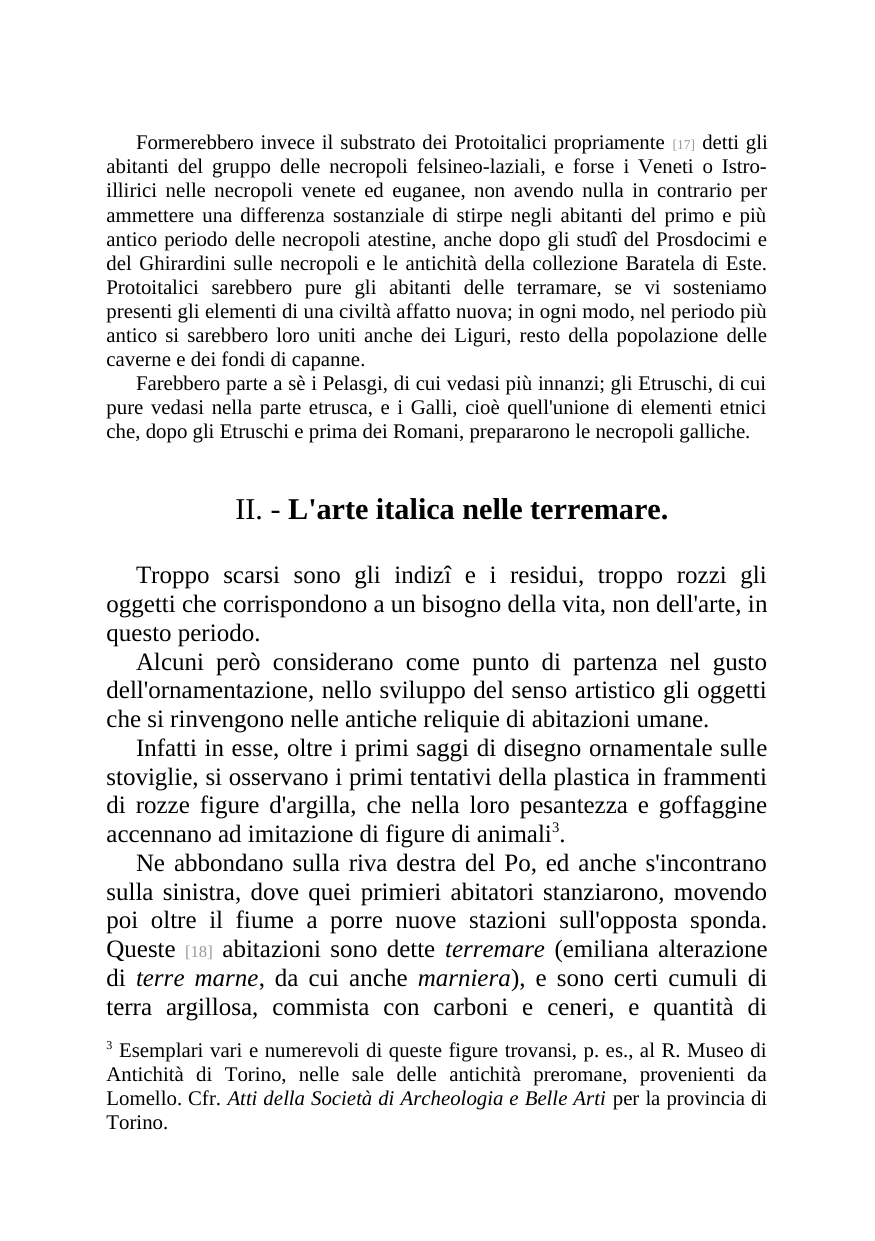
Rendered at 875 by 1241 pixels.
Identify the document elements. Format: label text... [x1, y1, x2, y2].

text Alcuni però considerano come punto di partenza nel gusto dell'ornamentazione, nello sviluppo del senso artistico gli oggetti che si rinvengono nelle antiche reliquie di abitazioni umane. [106, 647, 768, 733]
text Infatti in esse, oltre i primi saggi di disegno ornamentale sulle stoviglie, si osservano i primi tentativi della plastica in frammenti di rozze figure d'argilla, che nella loro pesantezza e goffaggine accennano ad imitazione di figure di animali. [106, 733, 768, 848]
subtitle II. - L'arte italica nelle terremare. [106, 491, 768, 526]
text Formerebbero invece il substrato dei Protoitalici propriamente [17] detti gli abitanti del gruppo delle necropoli felsineo-laziali, e forse i Veneti o Istro-illirici nelle necropoli venete ed euganee, non avendo nulla in contrario per ammettere una differenza sostanziale di stirpe negli abitanti del primo e più antico periodo delle necropoli atestine, anche dopo gli studî del Prosdocimi e del Ghirardini sulle necropoli e le antichità della collezione Baratela di Este. Protoitalici sarebbero pure gli abitanti delle terramare, se vi sosteniamo presenti gli elementi di una civiltà affatto nuova; in ogni modo, nel periodo più antico si sarebbero loro uniti anche dei Liguri, resto della popolazione delle caverne e dei fondi di capanne. [106, 130, 768, 371]
text Troppo scarsi sono gli indizî e i residui, troppo rozzi gli oggetti che corrispondono a un bisogno della vita, non dell'arte, in questo periodo. [106, 561, 768, 647]
text Ne abbondano sulla riva destra del Po, ed anche s'incontrano sulla sinistra, dove quei primieri abitatori stanziarono, movendo poi oltre il fiume a porre nuove stazioni sull'opposta sponda. Queste [18] abitazioni sono dette terremare (emiliana alterazione di terre marne, da cui anche marniera), e sono certi cumuli di terra argillosa, commista con carboni e ceneri, e quantità di [106, 848, 768, 1021]
text Farebbero parte a sè i Pelasgi, di cui vedasi più innanzi; gli Etruschi, di cui pure vedasi nella parte etrusca, e i Galli, cioè quell'unione di elementi etnici che, dopo gli Etruschi e prima dei Romani, prepararono le necropoli galliche. [106, 371, 768, 443]
text Esemplari vari e numerevoli di queste figure trovansi, p. es., al R. Museo di Antichità di Torino, nelle sale delle antichità preromane, provenienti da Lomello. Cfr. Atti della Società di Archeologia e Belle Arti per la provincia di Torino. [106, 1038, 768, 1134]
